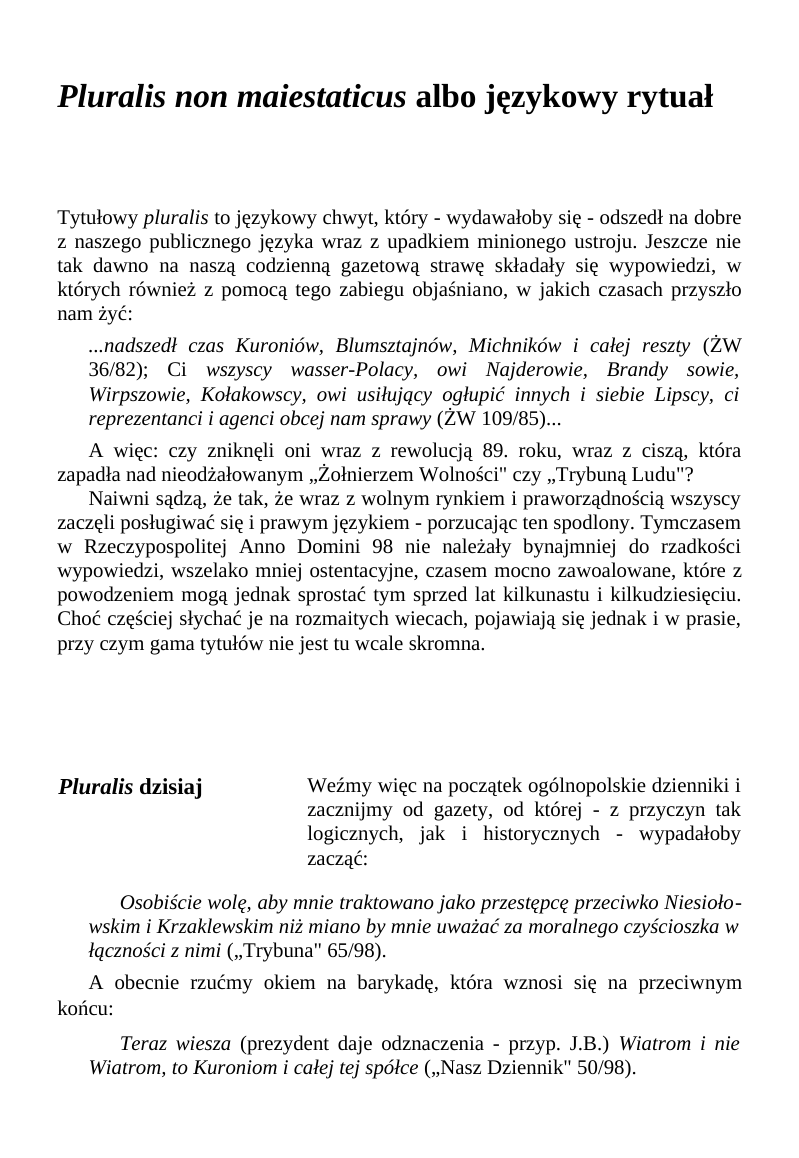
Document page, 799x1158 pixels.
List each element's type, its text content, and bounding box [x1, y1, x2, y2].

table_header Pluralis dzisiaj [58, 773, 280, 876]
text A obecnie rzućmy okiem na barykadę, która wznosi się na przeciw­nym końcu: [57, 970, 742, 1020]
text Naiwni sądzą, że tak, że wraz z wolnym rynkiem i praworządnością wszyscy zaczęli posługiwać się i prawym językiem - porzucając ten spodlony. Tymczasem w Rzeczypospolitej Anno Domini 98 nie należały bynajmniej do rzadkości wypowiedzi, wszelako mniej ostentacyjne, cza­sem mocno zawoalowane, które z powodzeniem mogą jednak sprostać tym sprzed lat kilkunastu i kilkudziesięciu. Choć częściej słychać je na rozmaitych wiecach, pojawiają się jednak i w prasie, przy czym gama ty­tułów nie jest tu wcale skromna. [57, 486, 742, 654]
text Teraz wiesza (prezydent daje odznaczenia - przyp. J.B.) Wiatrom i nie Wiatrom, to Kuroniom i całej tej spółce („Nasz Dziennik" 50/98). [88, 1031, 742, 1079]
text Tytułowy pluralis to językowy chwyt, który - wydawałoby się - odszedł na dobre z naszego publicznego języka wraz z upadkiem minionego ustroju. Jeszcze nie tak dawno na naszą codzienną gazetową strawę skła­dały się wypowiedzi, w których również z pomocą tego zabiegu objaśnia­no, w jakich czasach przyszło nam żyć: [57, 205, 742, 325]
table_header Weźmy więc na początek ogólnopolskie dzienniki i zacznijmy od gazety, od której - z przyczyn tak logicznych, jak i historycznych - wypadałoby zacząć: [280, 773, 742, 876]
text Osobiście wolę, aby mnie traktowano jako przestępcę przeciwko Niesioło­wskim i Krzaklewskim niż miano by mnie uważać za moralnego czyścioszka w łą­czności z nimi („Trybuna" 65/98). [88, 890, 742, 962]
text ...nadszedł czas Kuroniów, Blumsztajnów, Michników i całej reszty (ŻW 36/82); Ci wszyscy wasser-Polacy, owi Najderowie, Brandy sowie, Wirpszowie, Kołakows­cy, owi usiłujący ogłupić innych i siebie Lipscy, ci reprezentanci i agenci obcej nam sprawy (ŻW 109/85)... [88, 333, 742, 429]
subtitle Pluralis non maiestaticus albo językowy rytuał [57, 76, 742, 114]
text A więc: czy zniknęli oni wraz z rewolucją 89. roku, wraz z ciszą, która zapadła nad nieodżałowanym „Żołnierzem Wolności" czy „Trybuną Lu­du"? [57, 438, 742, 486]
